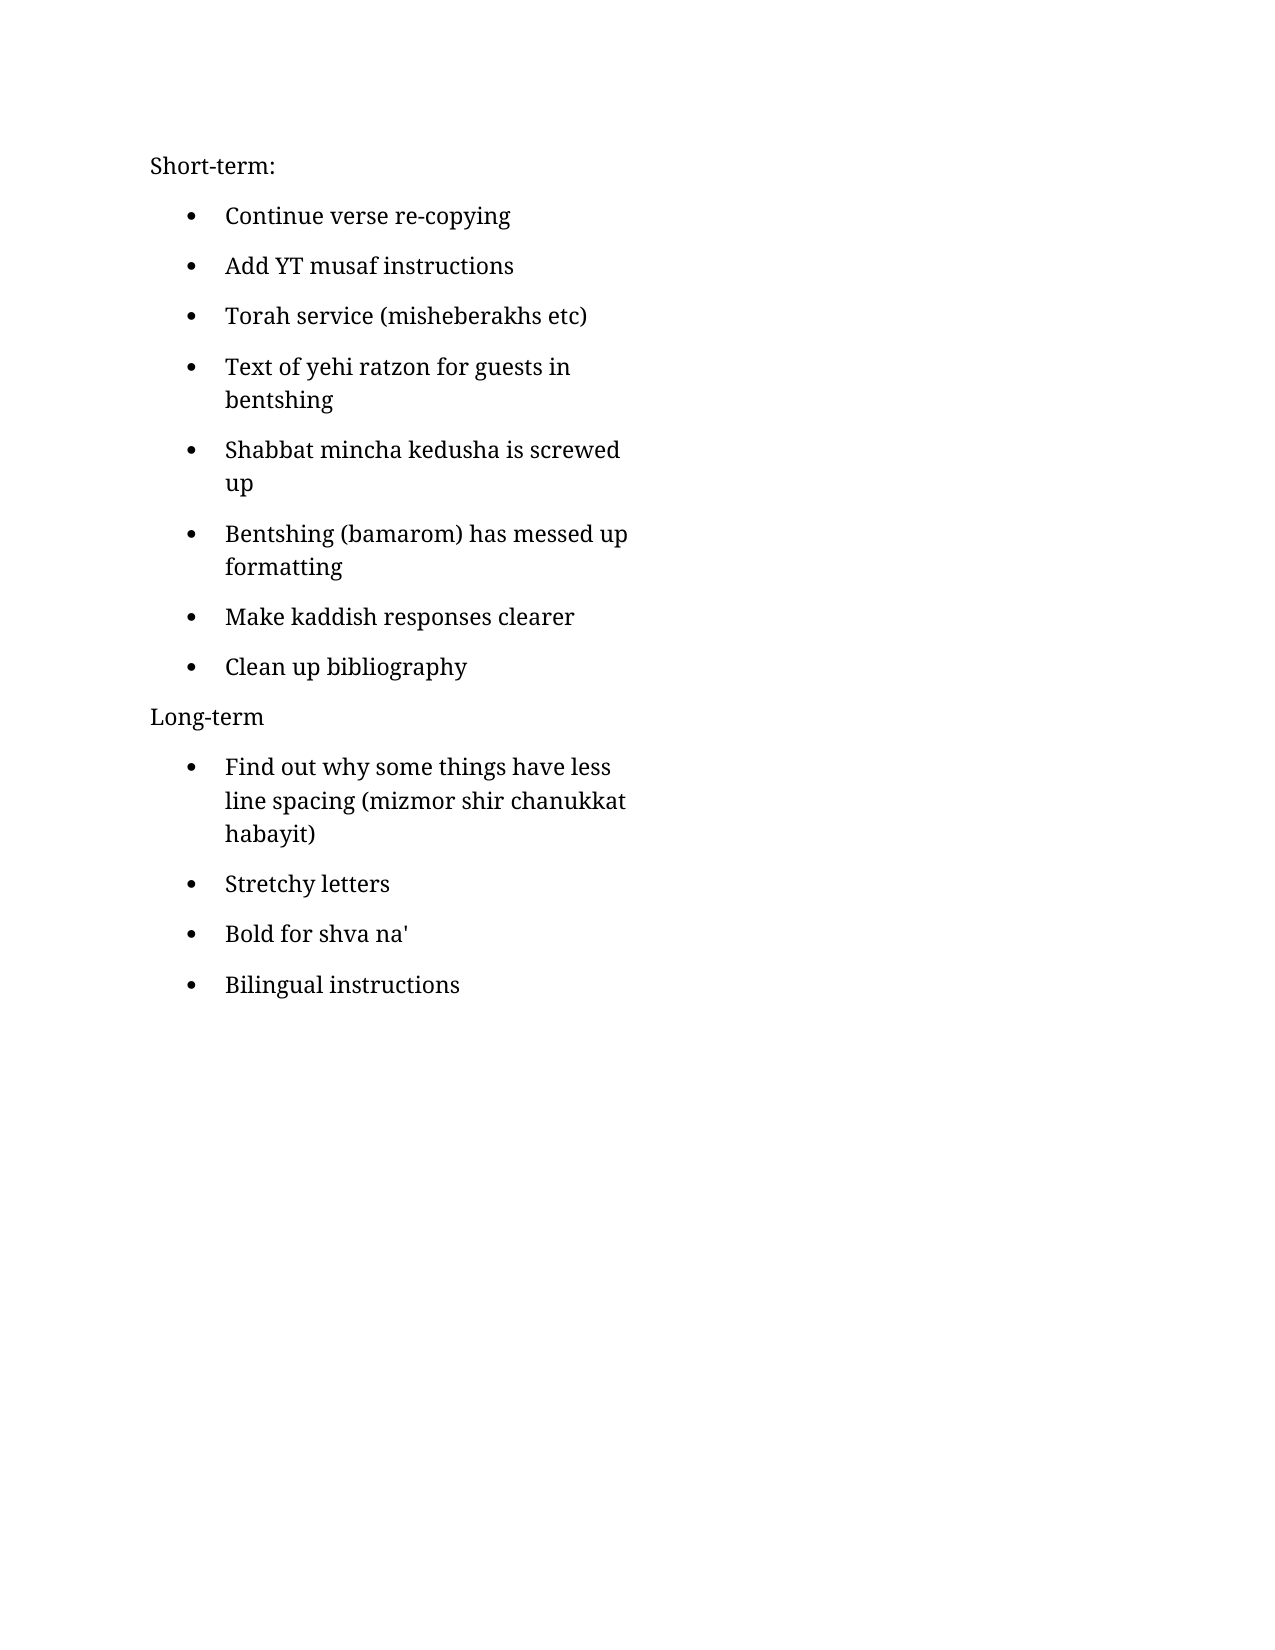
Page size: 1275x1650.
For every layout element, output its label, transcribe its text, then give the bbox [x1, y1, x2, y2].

list Long-term [150, 701, 637, 732]
list Continue verse re-copying [187, 200, 637, 231]
list Find out why some things have less line spacing (mizmor shir chanukkat habayit) [187, 751, 637, 849]
list Bentshing (bamarom) has messed up formatting [187, 517, 637, 582]
text Short-term: [150, 150, 637, 181]
list Make kaddish responses clearer [187, 601, 637, 632]
list Torah service (misheberakhs etc) [187, 300, 637, 332]
list Shabbat mincha kedusha is screwed up [187, 434, 637, 499]
list Bilingual instructions [187, 968, 637, 1000]
list Text of yehi ratzon for guests in bentshing [187, 350, 637, 415]
list Add YT musaf instructions [187, 250, 637, 281]
list Clean up bibliography [187, 651, 637, 682]
list Bold for shva na' [187, 918, 637, 950]
list Stretchy letters [187, 868, 637, 899]
